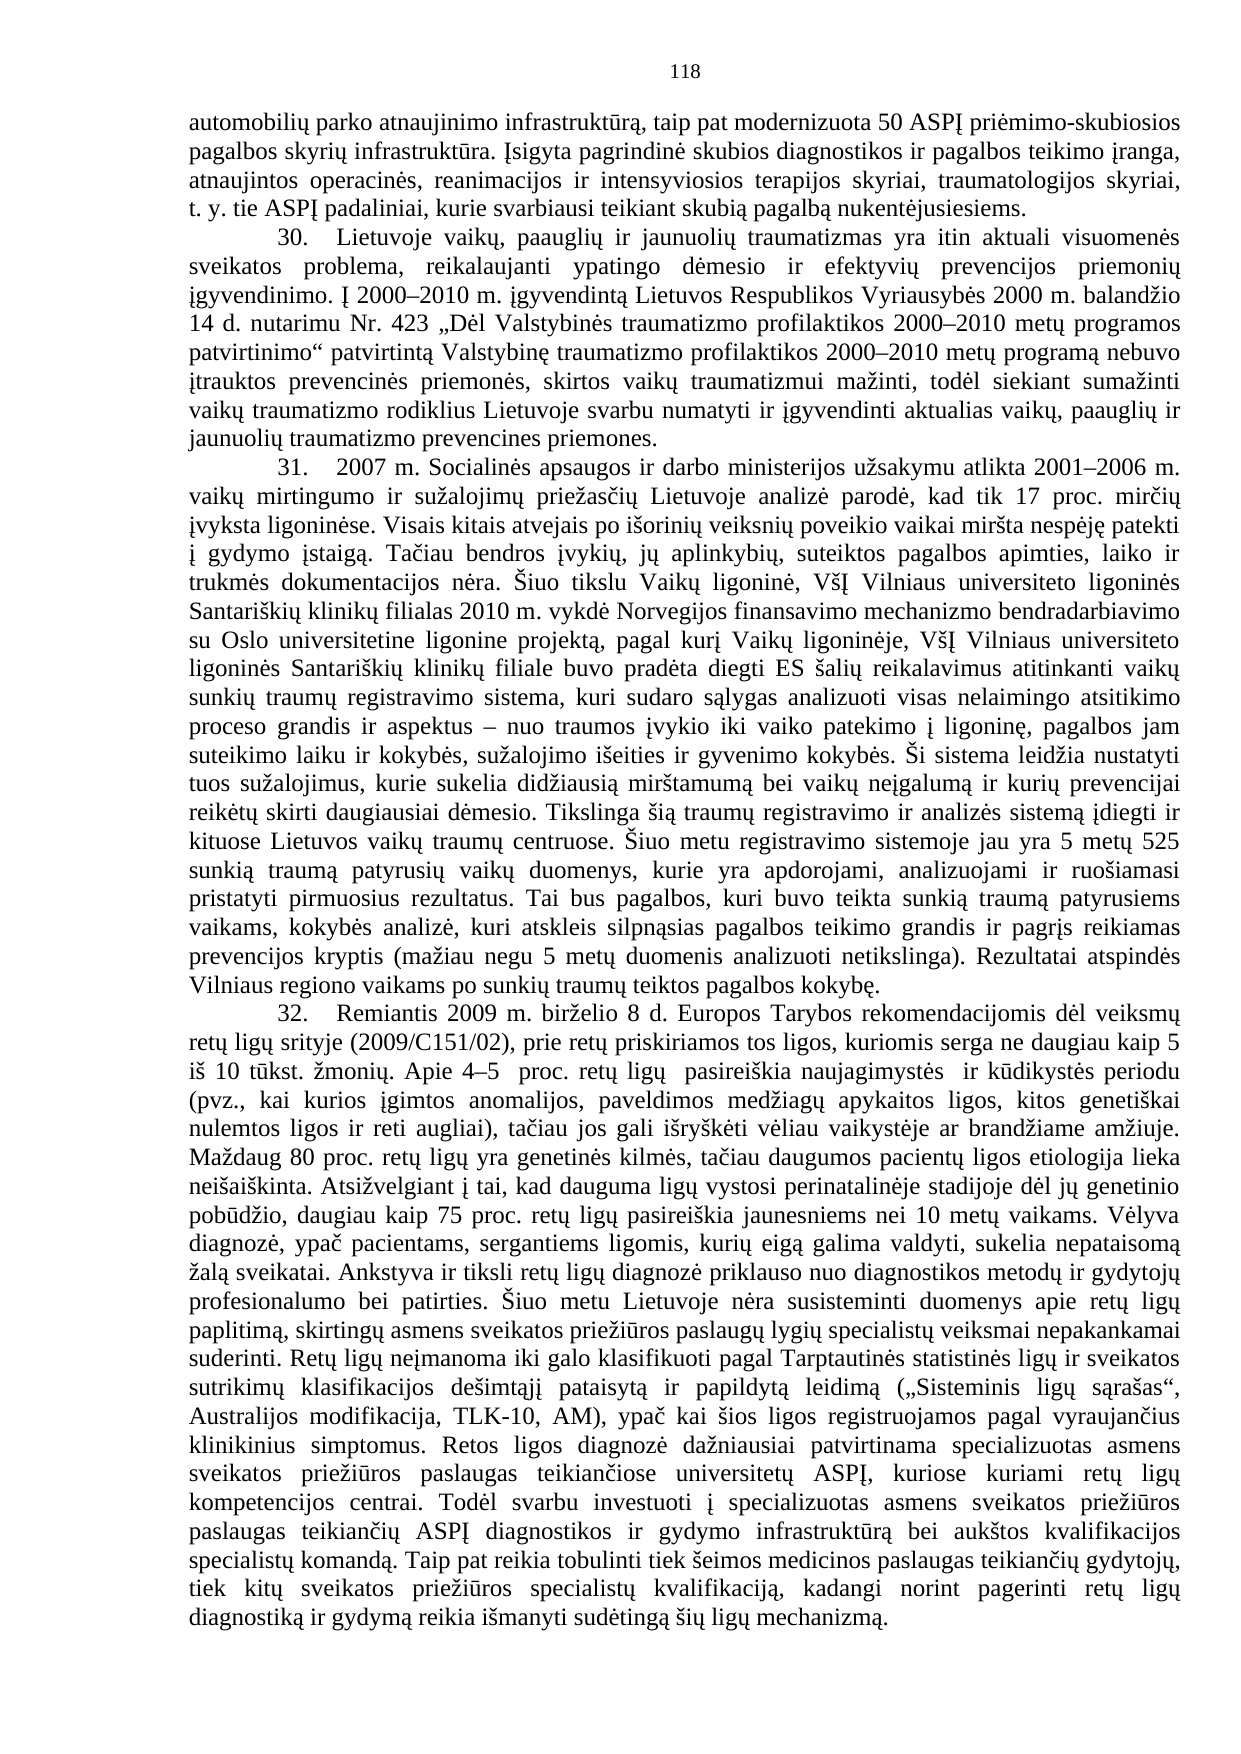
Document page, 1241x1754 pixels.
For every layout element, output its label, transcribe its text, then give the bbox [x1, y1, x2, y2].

text 30. Lietuvoje vaikų, paauglių ir jaunuolių traumatizmas yra itin aktuali visuomenės sveikatos problema, reikalaujanti ypatingo dėmesio ir efektyvių prevencijos priemonių įgyvendinimo. Į 2000–2010 m. įgyvendintą Lietuvos Respublikos Vyriausybės 2000 m. balandžio 14 d. nutarimu Nr. 423 „Dėl Valstybinės traumatizmo profilaktikos 2000–2010 metų programos patvirtinimo“ patvirtintą Valstybinę traumatizmo profilaktikos 2000–2010 metų programą nebuvo įtrauktos prevencinės priemonės, skirtos vaikų traumatizmui mažinti, todėl siekiant sumažinti vaikų traumatizmo rodiklius Lietuvoje svarbu numatyti ir įgyvendinti aktualias vaikų, paauglių ir jaunuolių traumatizmo prevencines priemones. [188, 222, 1181, 452]
text automobilių parko atnaujinimo infrastruktūrą, taip pat modernizuota 50 ASPĮ priėmimo-skubiosios pagalbos skyrių infrastruktūra. Įsigyta pagrindinė skubios diagnostikos ir pagalbos teikimo įranga, atnaujintos operacinės, reanimacijos ir intensyviosios terapijos skyriai, traumatologijos skyriai, t. y. tie ASPĮ padaliniai, kurie svarbiausi teikiant skubią pagalbą nukentėjusiesiems. [188, 107, 1181, 222]
text 31. 2007 m. Socialinės apsaugos ir darbo ministerijos užsakymu atlikta 2001–2006 m. vaikų mirtingumo ir sužalojimų priežasčių Lietuvoje analizė parodė, kad tik 17 proc. mirčių įvyksta ligoninėse. Visais kitais atvejais po išorinių veiksnių poveikio vaikai miršta nespėję patekti į gydymo įstaigą. Tačiau bendros įvykių, jų aplinkybių, suteiktos pagalbos apimties, laiko ir trukmės dokumentacijos nėra. Šiuo tikslu Vaikų ligoninė, VšĮ Vilniaus universiteto ligoninės Santariškių klinikų filialas 2010 m. vykdė Norvegijos finansavimo mechanizmo bendradarbiavimo su Oslo universitetine ligonine projektą, pagal kurį Vaikų ligoninėje, VšĮ Vilniaus universiteto ligoninės Santariškių klinikų filiale buvo pradėta diegti ES šalių reikalavimus atitinkanti vaikų sunkių traumų registravimo sistema, kuri sudaro sąlygas analizuoti visas nelaimingo atsitikimo proceso grandis ir aspektus – nuo traumos įvykio iki vaiko patekimo į ligoninę, pagalbos jam suteikimo laiku ir kokybės, sužalojimo išeities ir gyvenimo kokybės. Ši sistema leidžia nustatyti tuos sužalojimus, kurie sukelia didžiausią mirštamumą bei vaikų neįgalumą ir kurių prevencijai reikėtų skirti daugiausiai dėmesio. Tikslinga šią traumų registravimo ir analizės sistemą įdiegti ir kituose Lietuvos vaikų traumų centruose. Šiuo metu registravimo sistemoje jau yra 5 metų 525 sunkią traumą patyrusių vaikų duomenys, kurie yra apdorojami, analizuojami ir ruošiamasi pristatyti pirmuosius rezultatus. Tai bus pagalbos, kuri buvo teikta sunkią traumą patyrusiems vaikams, kokybės analizė, kuri atskleis silpnąsias pagalbos teikimo grandis ir pagrįs reikiamas prevencijos kryptis (mažiau negu 5 metų duomenis analizuoti netikslinga). Rezultatai atspindės Vilniaus regiono vaikams po sunkių traumų teiktos pagalbos kokybę. [188, 452, 1181, 998]
text 32. Remiantis 2009 m. birželio 8 d. Europos Tarybos rekomendacijomis dėl veiksmų retų ligų srityje (2009/C151/02), prie retų priskiriamos tos ligos, kuriomis serga ne daugiau kaip 5 iš 10 tūkst. žmonių. Apie 4–5 proc. retų ligų pasireiškia naujagimystės ir kūdikystės periodu (pvz., kai kurios įgimtos anomalijos, paveldimos medžiagų apykaitos ligos, kitos genetiškai nulemtos ligos ir reti augliai), tačiau jos gali išryškėti vėliau vaikystėje ar brandžiame amžiuje. Maždaug 80 proc. retų ligų yra genetinės kilmės, tačiau daugumos pacientų ligos etiologija lieka neišaiškinta. Atsižvelgiant į tai, kad dauguma ligų vystosi perinatalinėje stadijoje dėl jų genetinio pobūdžio, daugiau kaip 75 proc. retų ligų pasireiškia jaunesniems nei 10 metų vaikams. Vėlyva diagnozė, ypač pacientams, sergantiems ligomis, kurių eigą galima valdyti, sukelia nepataisomą žalą sveikatai. Ankstyva ir tiksli retų ligų diagnozė priklauso nuo diagnostikos metodų ir gydytojų profesionalumo bei patirties. Šiuo metu Lietuvoje nėra susisteminti duomenys apie retų ligų paplitimą, skirtingų asmens sveikatos priežiūros paslaugų lygių specialistų veiksmai nepakankamai suderinti. Retų ligų neįmanoma iki galo klasifikuoti pagal Tarptautinės statistinės ligų ir sveikatos sutrikimų klasifikacijos dešimtąjį pataisytą ir papildytą leidimą („Sisteminis ligų sąrašas“, Australijos modifikacija, TLK-10, AM), ypač kai šios ligos registruojamos pagal vyraujančius klinikinius simptomus. Retos ligos diagnozė dažniausiai patvirtinama specializuotas asmens sveikatos priežiūros paslaugas teikiančiose universitetų ASPĮ, kuriose kuriami retų ligų kompetencijos centrai. Todėl svarbu investuoti į specializuotas asmens sveikatos priežiūros paslaugas teikiančių ASPĮ diagnostikos ir gydymo infrastruktūrą bei aukštos kvalifikacijos specialistų komandą. Taip pat reikia tobulinti tiek šeimos medicinos paslaugas teikiančių gydytojų, tiek kitų sveikatos priežiūros specialistų kvalifikaciją, kadangi norint pagerinti retų ligų diagnostiką ir gydymą reikia išmanyti sudėtingą šių ligų mechanizmą. [188, 998, 1181, 1631]
